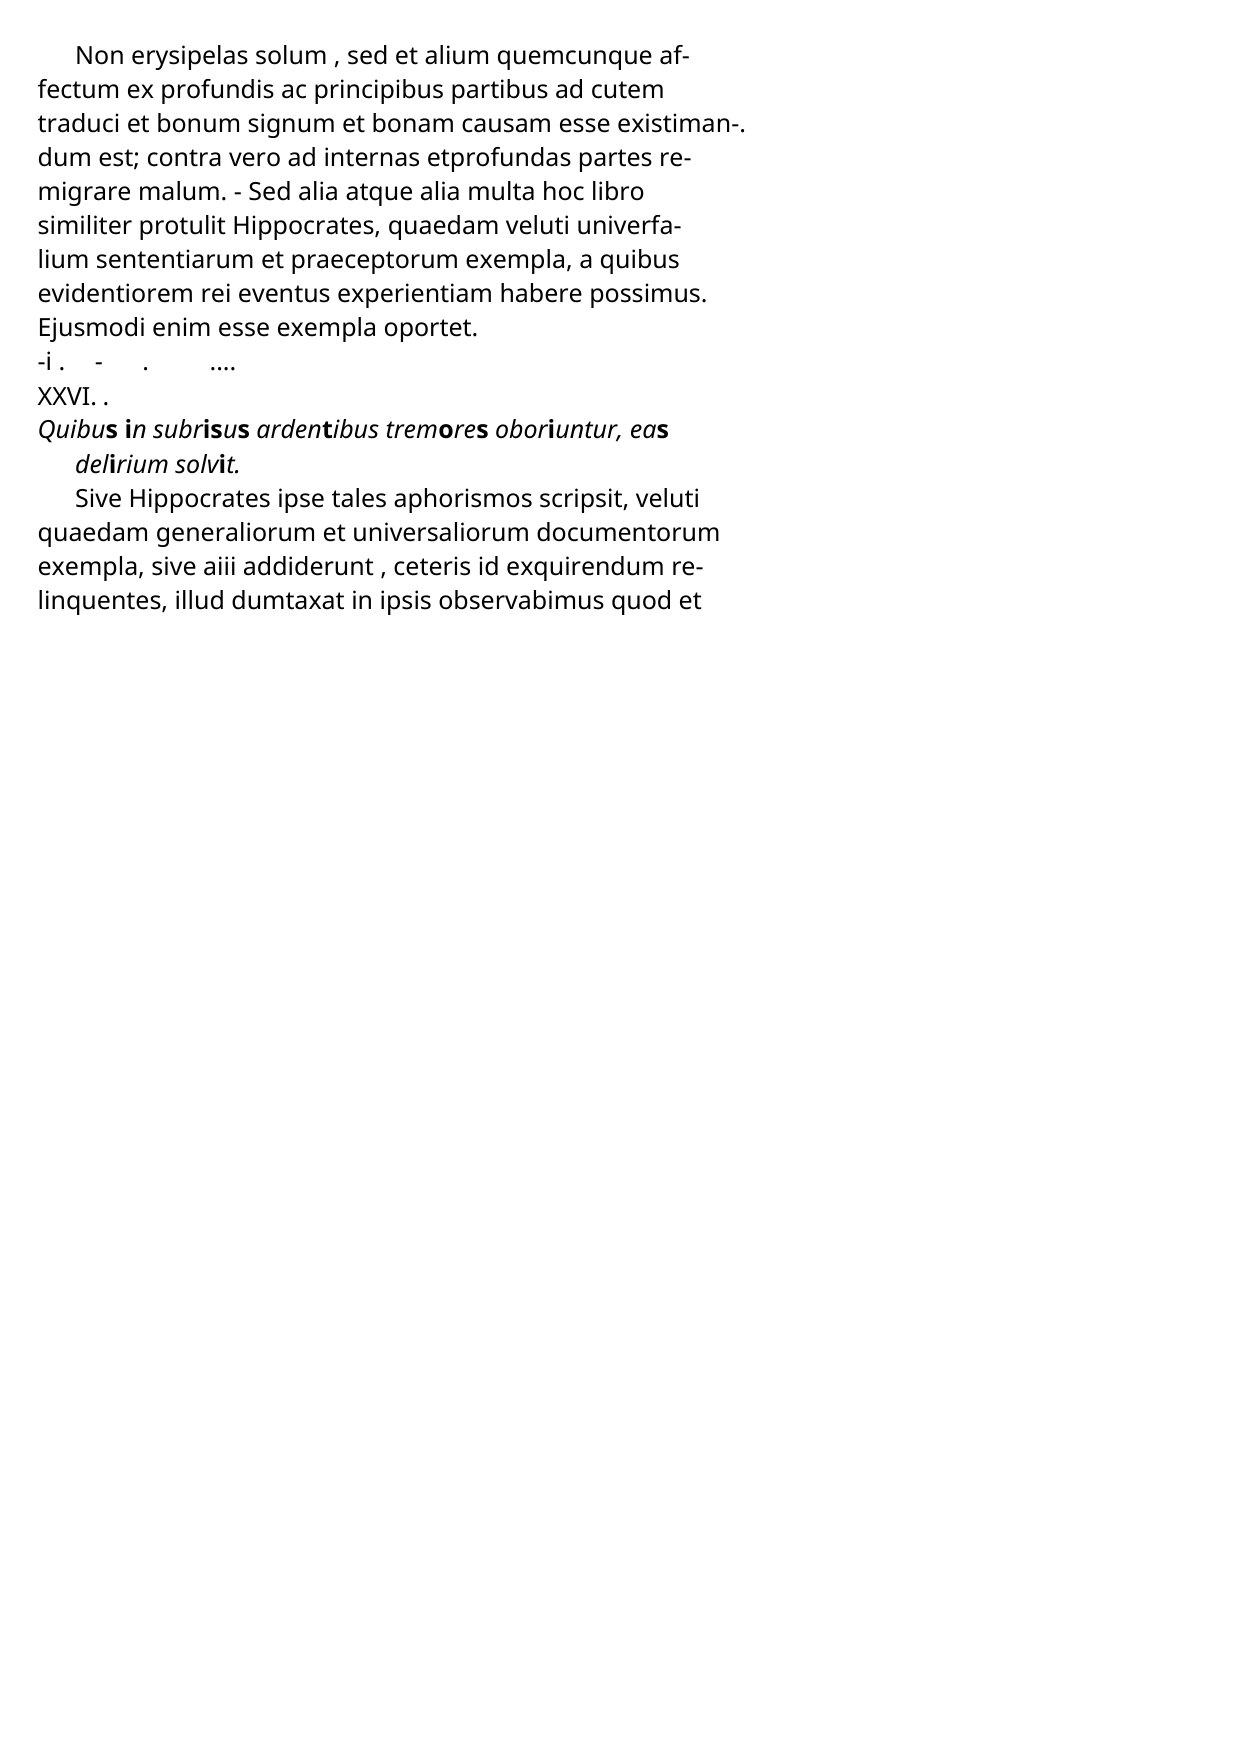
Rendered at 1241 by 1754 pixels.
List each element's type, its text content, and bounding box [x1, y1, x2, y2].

text XXVI. . [37, 378, 1203, 412]
text Non erysipelas solum , sed et alium quemcunque af- fectum ex profundis ac principibus partibus ad cutem traduci et bonum signum et bonam causam esse existiman-. dum est; contra vero ad internas etprofundas partes re- migrare malum. - Sed alia atque alia multa hoc libro similiter protulit Hippocrates, quaedam veluti univerfa- lium sententiarum et praeceptorum exempla, a quibus evidentiorem rei eventus experientiam habere possimus. Ejusmodi enim esse exempla oportet. [37, 37, 1203, 344]
text Sive Hippocrates ipse tales aphorismos scripsit, veluti quaedam generaliorum et universaliorum documentorum exempla, sive aiii addiderunt , ceteris id exquirendum re- linquentes, illud dumtaxat in ipsis observabimus quod et [37, 480, 1203, 617]
text Quibus in subrisus ardentibus tremores oboriuntur, eas delirium solvit. [37, 412, 1203, 480]
text -i . - . .... [37, 344, 1203, 378]
